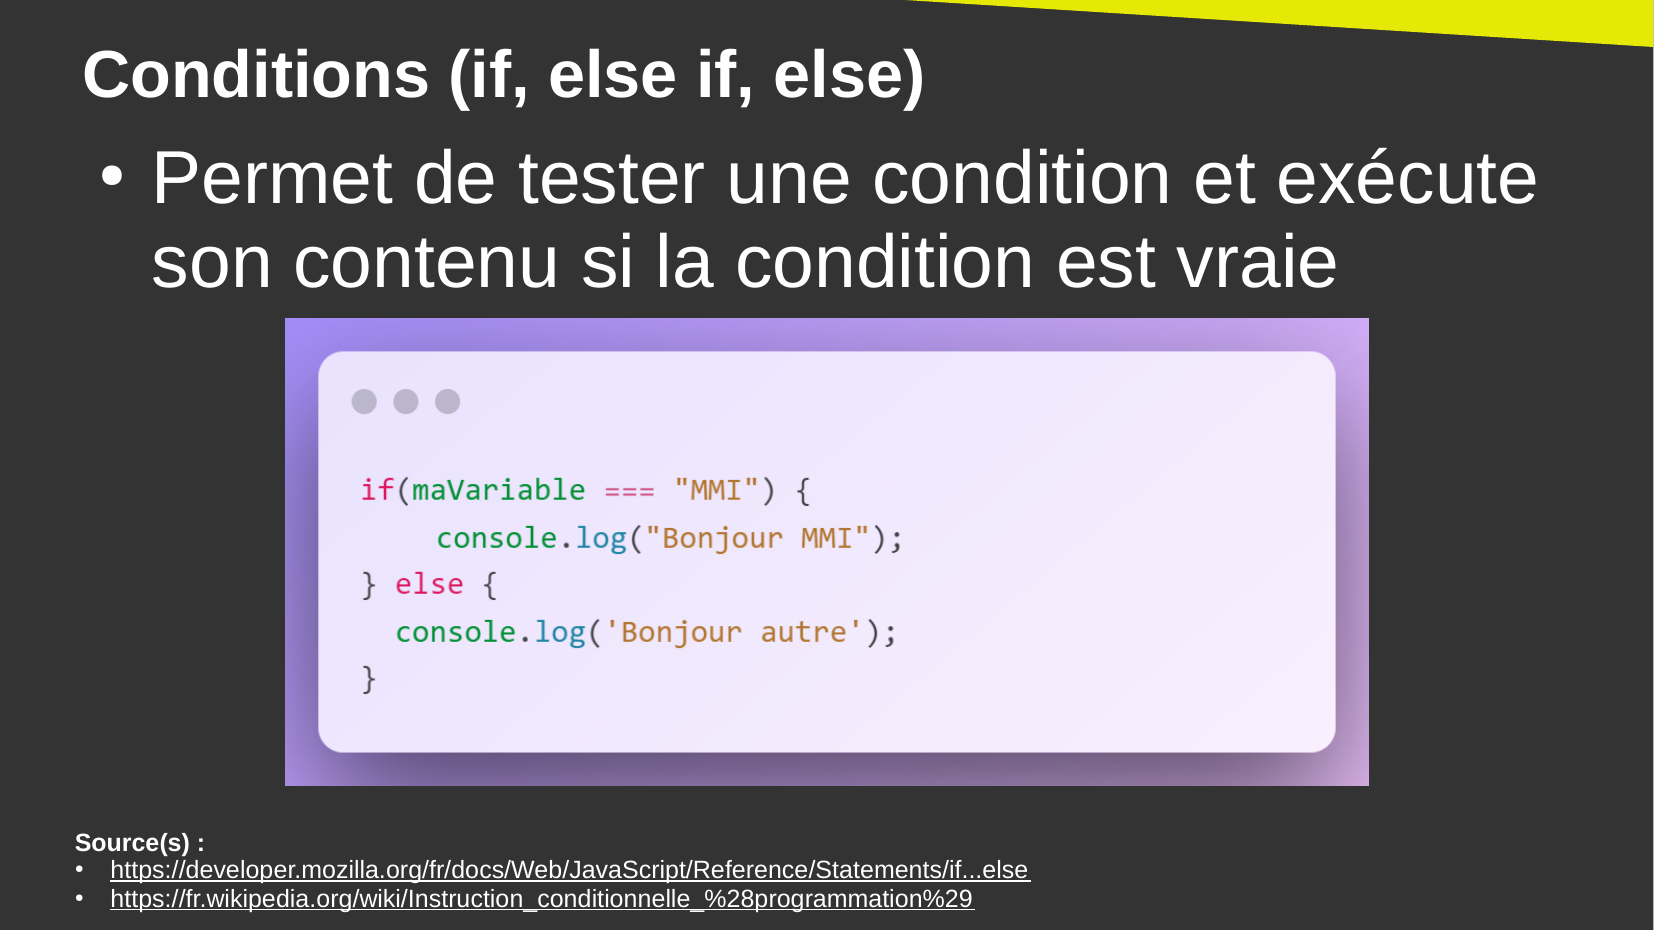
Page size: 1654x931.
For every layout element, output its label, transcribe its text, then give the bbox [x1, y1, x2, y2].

text_box [905, 0, 1654, 48]
title Conditions (if, else if, else) [82, 37, 1571, 114]
text_box Source(s) : https://developer.mozilla.org/fr/docs/Web/JavaScript/Reference/Statements/if...else https://fr.wikipedia.org/wiki/Instruction_conditionnelle_%28programmation%29 [60, 820, 1583, 920]
list Permet de tester une condition et exécute son contenu si la condition est vraie [80, 135, 1620, 544]
picture [285, 318, 1369, 786]
